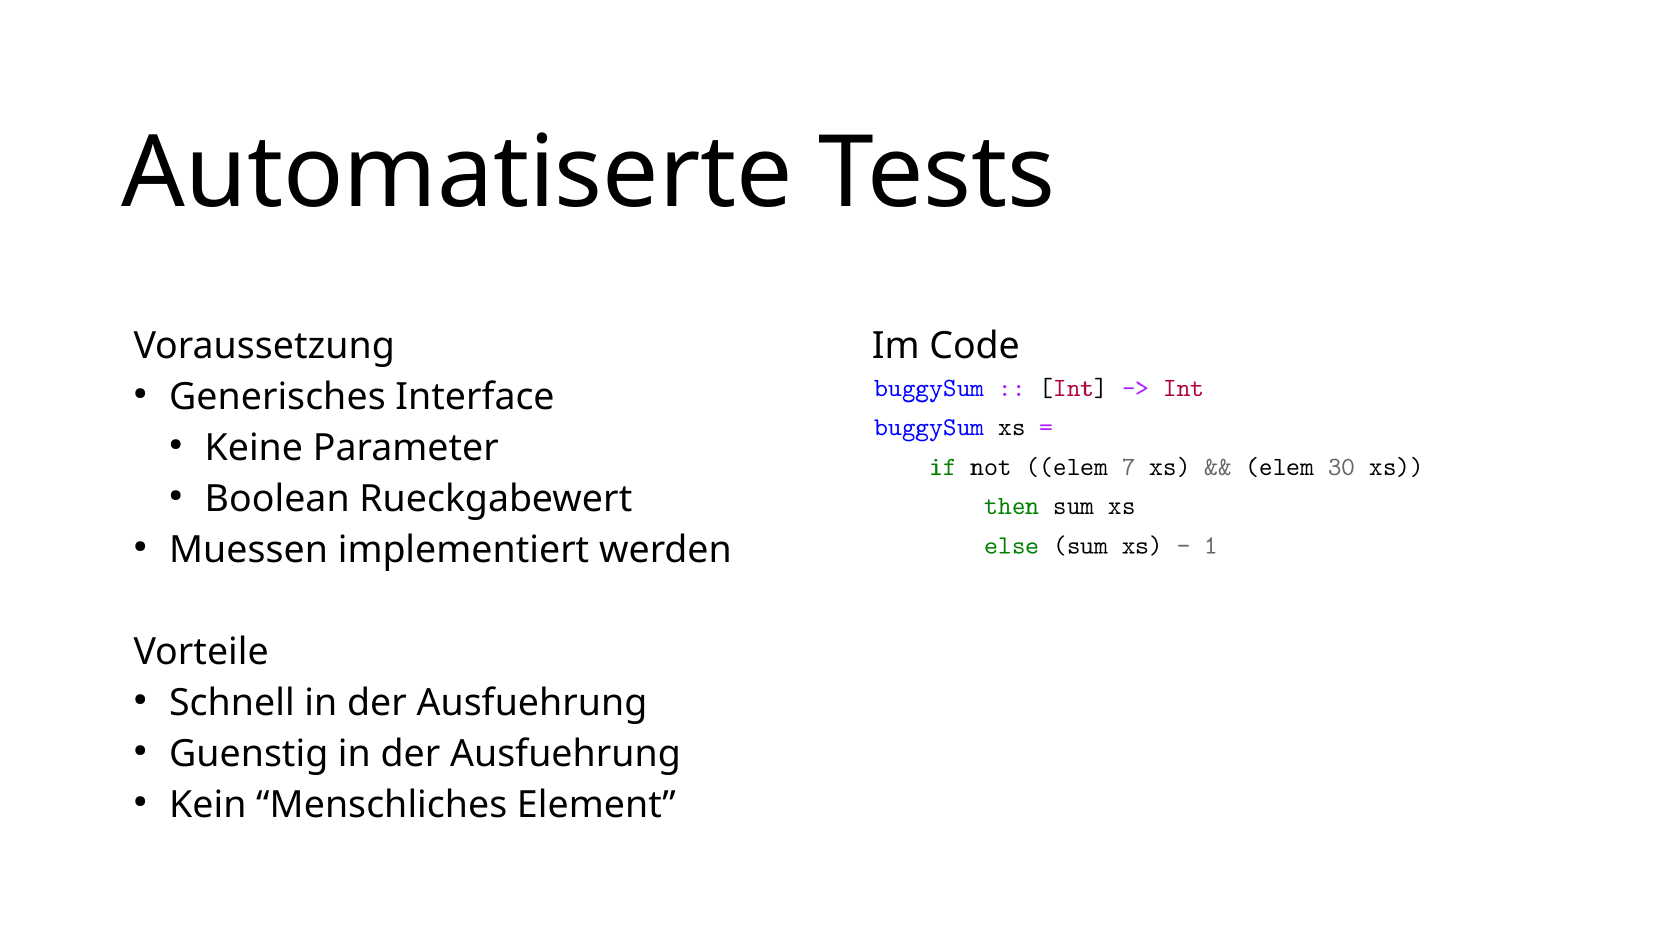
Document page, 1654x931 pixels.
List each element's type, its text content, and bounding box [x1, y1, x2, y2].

picture [862, 366, 1439, 575]
text_box Voraussetzung Im Code Generisches Interface Keine Parameter Boolean Rueckgabewert Muessen implementiert werden Vorteile Schnell in der Ausfuehrung Guenstig in der Ausfuehrung Kein “Menschliches Element” [118, 310, 1043, 887]
text_box Automatiserte Tests [107, 92, 1536, 380]
